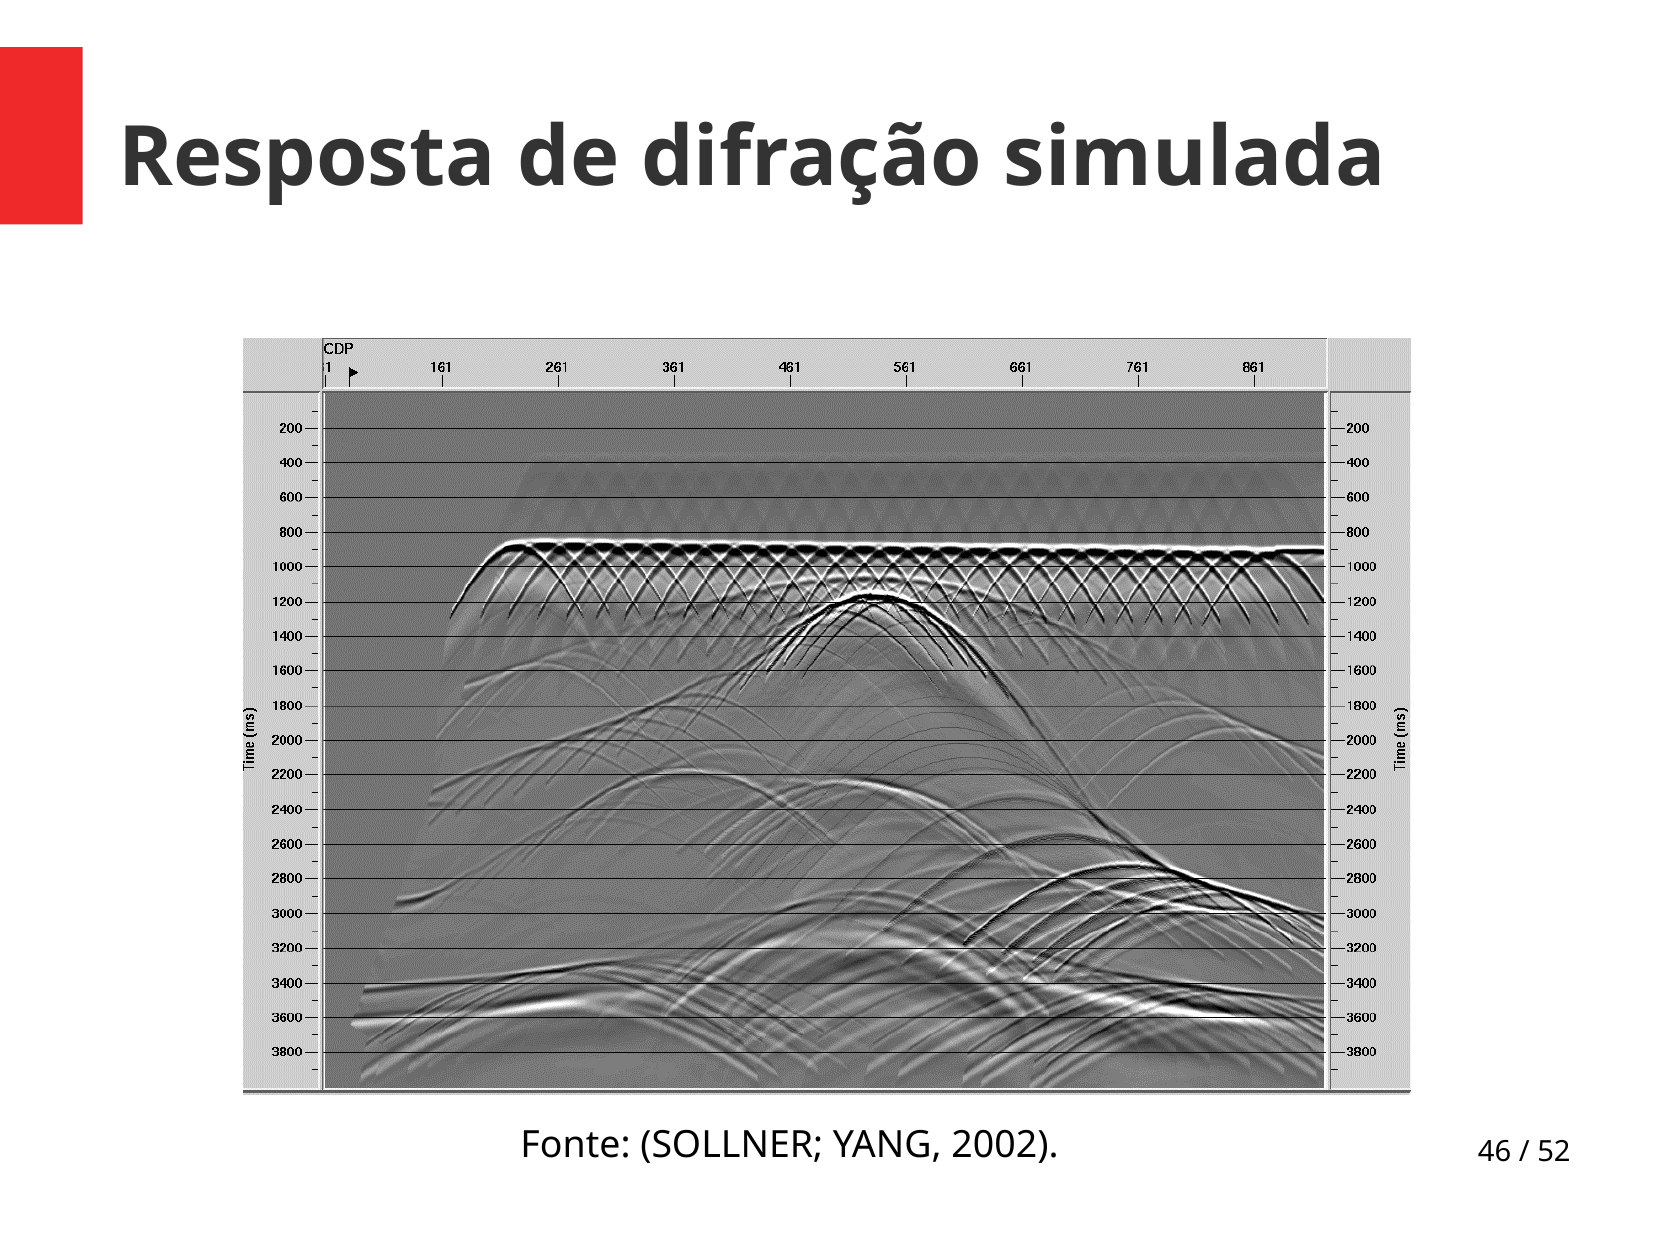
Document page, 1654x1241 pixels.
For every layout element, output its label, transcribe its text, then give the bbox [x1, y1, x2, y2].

picture [243, 338, 1411, 1095]
title Resposta de difração simulada [118, 49, 1571, 257]
text_box Fonte: (SOLLNER; YANG, 2002). [505, 1110, 1132, 1213]
